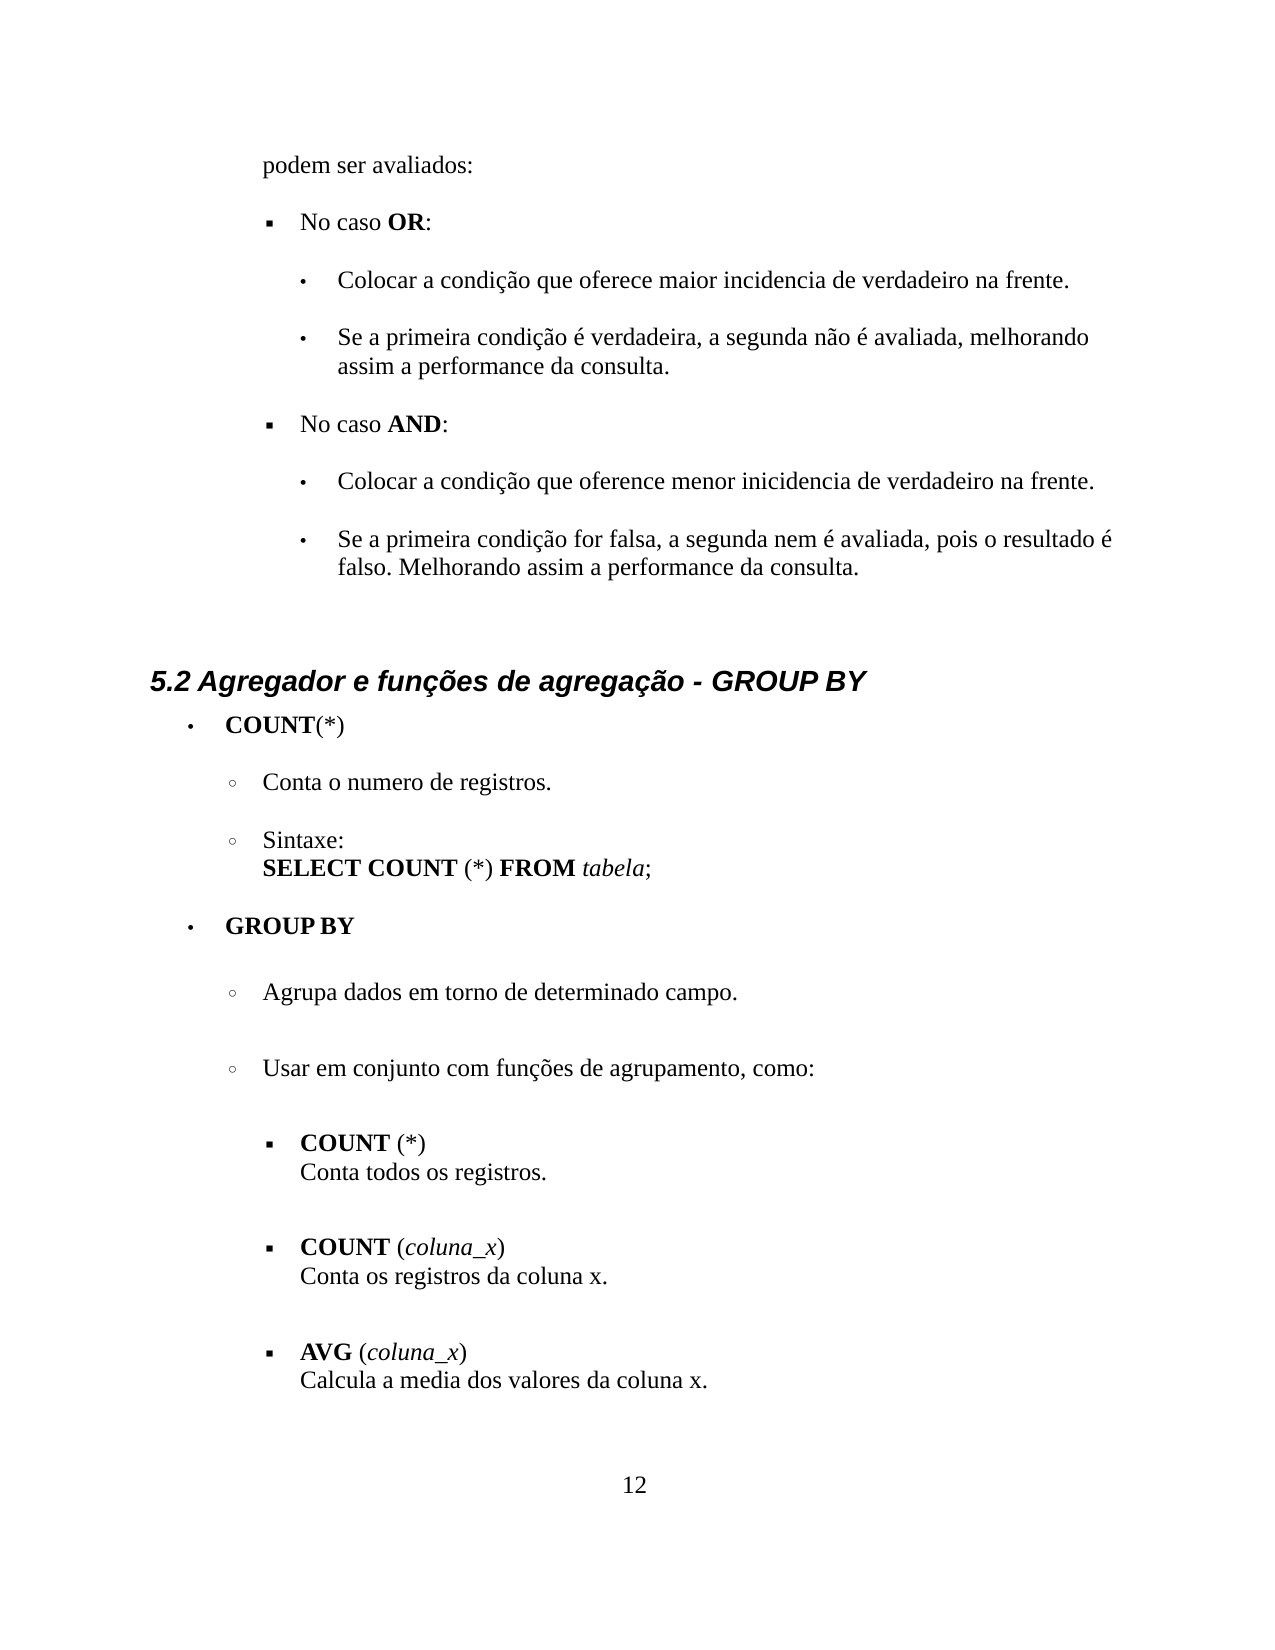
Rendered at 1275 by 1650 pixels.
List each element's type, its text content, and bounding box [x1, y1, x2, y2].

list podem ser avaliados: [225, 150, 1125, 207]
list No caso AND: [262, 409, 1125, 466]
list GROUP BY [187, 911, 1125, 968]
list COUNT (coluna_x) Conta os registros da coluna x. [262, 1232, 1125, 1319]
list Agrupa dados em torno de determinado campo. [225, 977, 1125, 1035]
list Se a primeira condição for falsa, a segunda nem é avaliada, pois o resultado é falso. Melhorando assim a performance da consulta. [300, 524, 1125, 610]
subtitle 5.2 Agregador e funções de agregação - GROUP BY [150, 664, 1125, 697]
list Sintaxe: SELECT COUNT (*) FROM tabela; [225, 825, 1125, 911]
list AVG (coluna_x) Calcula a media dos valores da coluna x. [262, 1337, 1125, 1423]
list Conta o numero de registros. [225, 767, 1125, 825]
list Colocar a condição que oference menor inicidencia de verdadeiro na frente. [300, 466, 1125, 524]
list Usar em conjunto com funções de agrupamento, como: [225, 1053, 1125, 1110]
list COUNT(*) [187, 710, 1125, 767]
list COUNT (*) Conta todos os registros. [262, 1128, 1125, 1214]
list Se a primeira condição é verdadeira, a segunda não é avaliada, melhorando assim a performance da consulta. [300, 322, 1125, 409]
list Colocar a condição que oferece maior incidencia de verdadeiro na frente. [300, 265, 1125, 322]
list No caso OR: [262, 207, 1125, 265]
